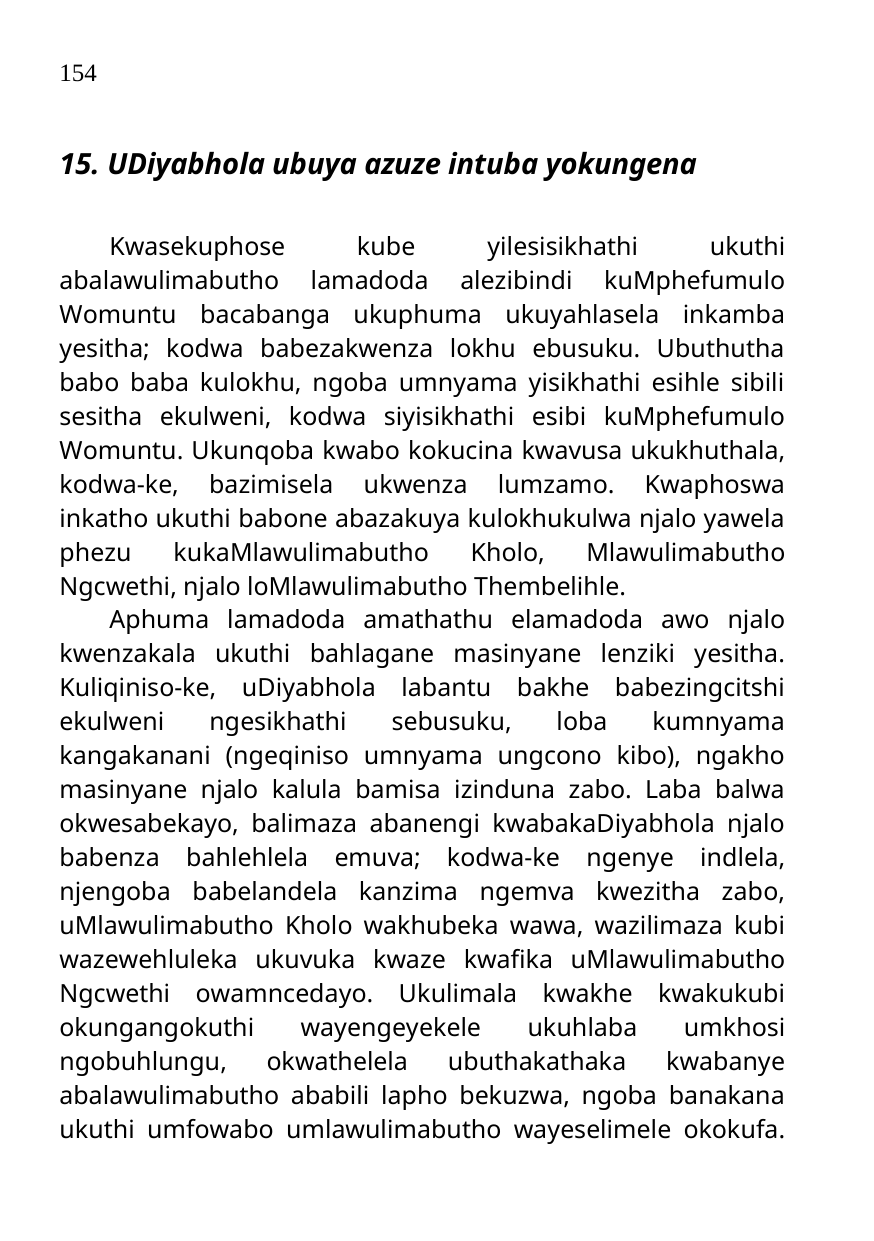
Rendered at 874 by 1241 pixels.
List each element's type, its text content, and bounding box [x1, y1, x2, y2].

subtitle 15. UDiyabhola ubuya azuze intuba yokungena [59, 143, 785, 182]
text Kwasekuphose kube yilesisikhathi ukuthi abalawulimabutho lamadoda alezibindi kuMphefumulo Womuntu bacabanga ukuphuma ukuyahlasela inkamba yesitha; kodwa babezakwenza lokhu ebusuku. Ubuthutha babo baba kulokhu, ngoba umnyama yisikhathi esihle sibili sesitha ekulweni, kodwa siyisikhathi esibi kuMphefumulo Womuntu. Ukunqoba kwabo kokucina kwavusa ukukhuthala, kodwa-ke, bazimisela ukwenza lumzamo. Kwaphoswa inkatho ukuthi babone abazakuya kulokhukulwa njalo yawela phezu kukaMlawulimabutho Kholo, Mlawulimabutho Ngcwethi, njalo loMlawulimabutho Thembelihle. [59, 229, 785, 602]
text Aphuma lamadoda amathathu elamadoda awo njalo kwenzakala ukuthi bahlagane masinyane lenziki yesitha. Kuliqiniso-ke, uDiyabhola labantu bakhe babezingcitshi ekulweni ngesikhathi sebusuku, loba kumnyama kangakanani (ngeqiniso umnyama ungcono kibo), ngakho masinyane njalo kalula bamisa izinduna zabo. Laba balwa okwesabekayo, balimaza abanengi kwabakaDiyabhola njalo babenza bahlehlela emuva; kodwa-ke ngenye indlela, njengoba babelandela kanzima ngemva kwezitha zabo, uMlawulimabutho Kholo wakhubeka wawa, wazilimaza kubi wazewehluleka ukuvuka kwaze kwafika uMlawulimabutho Ngcwethi owamncedayo. Ukulimala kwakhe kwakukubi okungangokuthi wayengeyekele ukuhlaba umkhosi ngobuhlungu, okwathelela ubuthakathaka kwabanye abalawulimabutho ababili lapho bekuzwa, ngoba banakana ukuthi umfowabo umlawulimabutho wayeselimele okokufa. [59, 602, 785, 1146]
